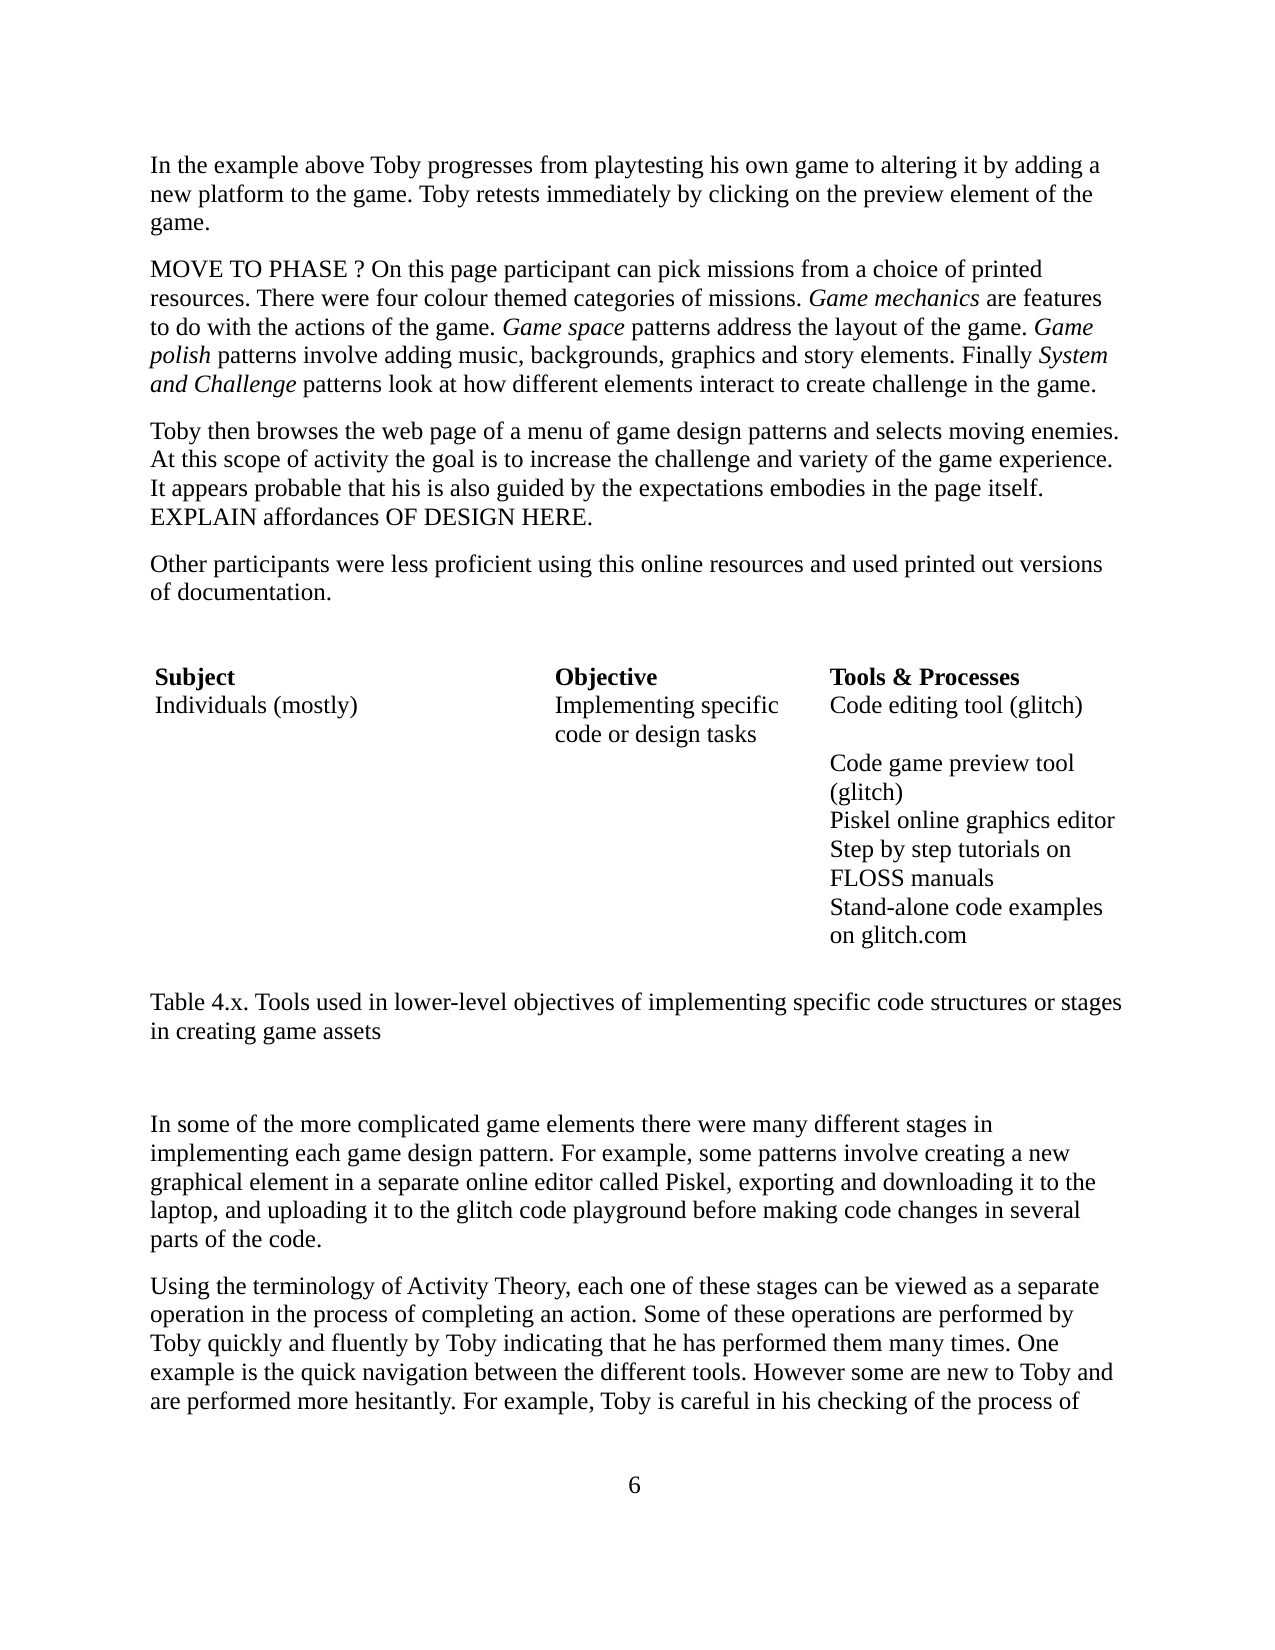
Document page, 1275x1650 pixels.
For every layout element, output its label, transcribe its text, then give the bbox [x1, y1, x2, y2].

text Toby then browses the web page of a menu of game design patterns and selects moving enemies. At this scope of activity the goal is to increase the challenge and variety of the game experience. It appears probable that his is also guided by the expectations embodies in the page itself. EXPLAIN affordances OF DESIGN HERE. [150, 416, 1125, 531]
table_cell [150, 806, 550, 834]
table_cell [825, 949, 1125, 978]
text In the example above Toby progresses from playtesting his own game to altering it by adding a new platform to the game. Toby retests immediately by clicking on the preview element of the game. [150, 150, 1125, 236]
table_cell Individuals (mostly) [150, 691, 550, 748]
table_cell [550, 748, 825, 806]
table_header Subject [150, 662, 550, 691]
table_cell [150, 949, 550, 978]
table_cell [550, 892, 825, 949]
table_cell Code editing tool (glitch) [825, 691, 1125, 748]
table_cell [150, 892, 550, 949]
table_cell Piskel online graphics editor [825, 806, 1125, 834]
table_cell Stand-alone code examples on glitch.com [825, 892, 1125, 949]
text In some of the more complicated game elements there were many different stages in implementing each game design pattern. For example, some patterns involve creating a new graphical element in a separate online editor called Piskel, exporting and downloading it to the laptop, and uploading it to the glitch code playground before making code changes in several parts of the code. [150, 1109, 1125, 1253]
table_cell [550, 806, 825, 834]
text MOVE TO PHASE ? On this page participant can pick missions from a choice of printed resources. There were four colour themed categories of missions. Game mechanics are features to do with the actions of the game. Game space patterns address the layout of the game. Game polish patterns involve adding music, backgrounds, graphics and story elements. Finally System and Challenge patterns look at how different elements interact to create challenge in the game. [150, 254, 1125, 398]
table_header Objective [550, 662, 825, 691]
table_cell [550, 834, 825, 892]
table_cell [150, 748, 550, 806]
text Using the terminology of Activity Theory, each one of these stages can be viewed as a separate operation in the process of completing an action. Some of these operations are performed by Toby quickly and fluently by Toby indicating that he has performed them many times. One example is the quick navigation between the different tools. However some are new to Toby and are performed more hesitantly. For example, Toby is careful in his checking of the process of [150, 1271, 1125, 1414]
text Table 4.x. Tools used in lower-level objectives of implementing specific code structures or stages in creating game assets [150, 987, 1125, 1044]
text Other participants were less proficient using this online resources and used printed out versions of documentation. [150, 549, 1125, 606]
table_cell [150, 834, 550, 892]
table_cell [550, 949, 825, 978]
table_cell Implementing specific code or design tasks [550, 691, 825, 748]
table_header Tools & Processes [825, 662, 1125, 691]
table_cell Code game preview tool (glitch) [825, 748, 1125, 806]
table_cell Step by step tutorials on FLOSS manuals [825, 834, 1125, 892]
